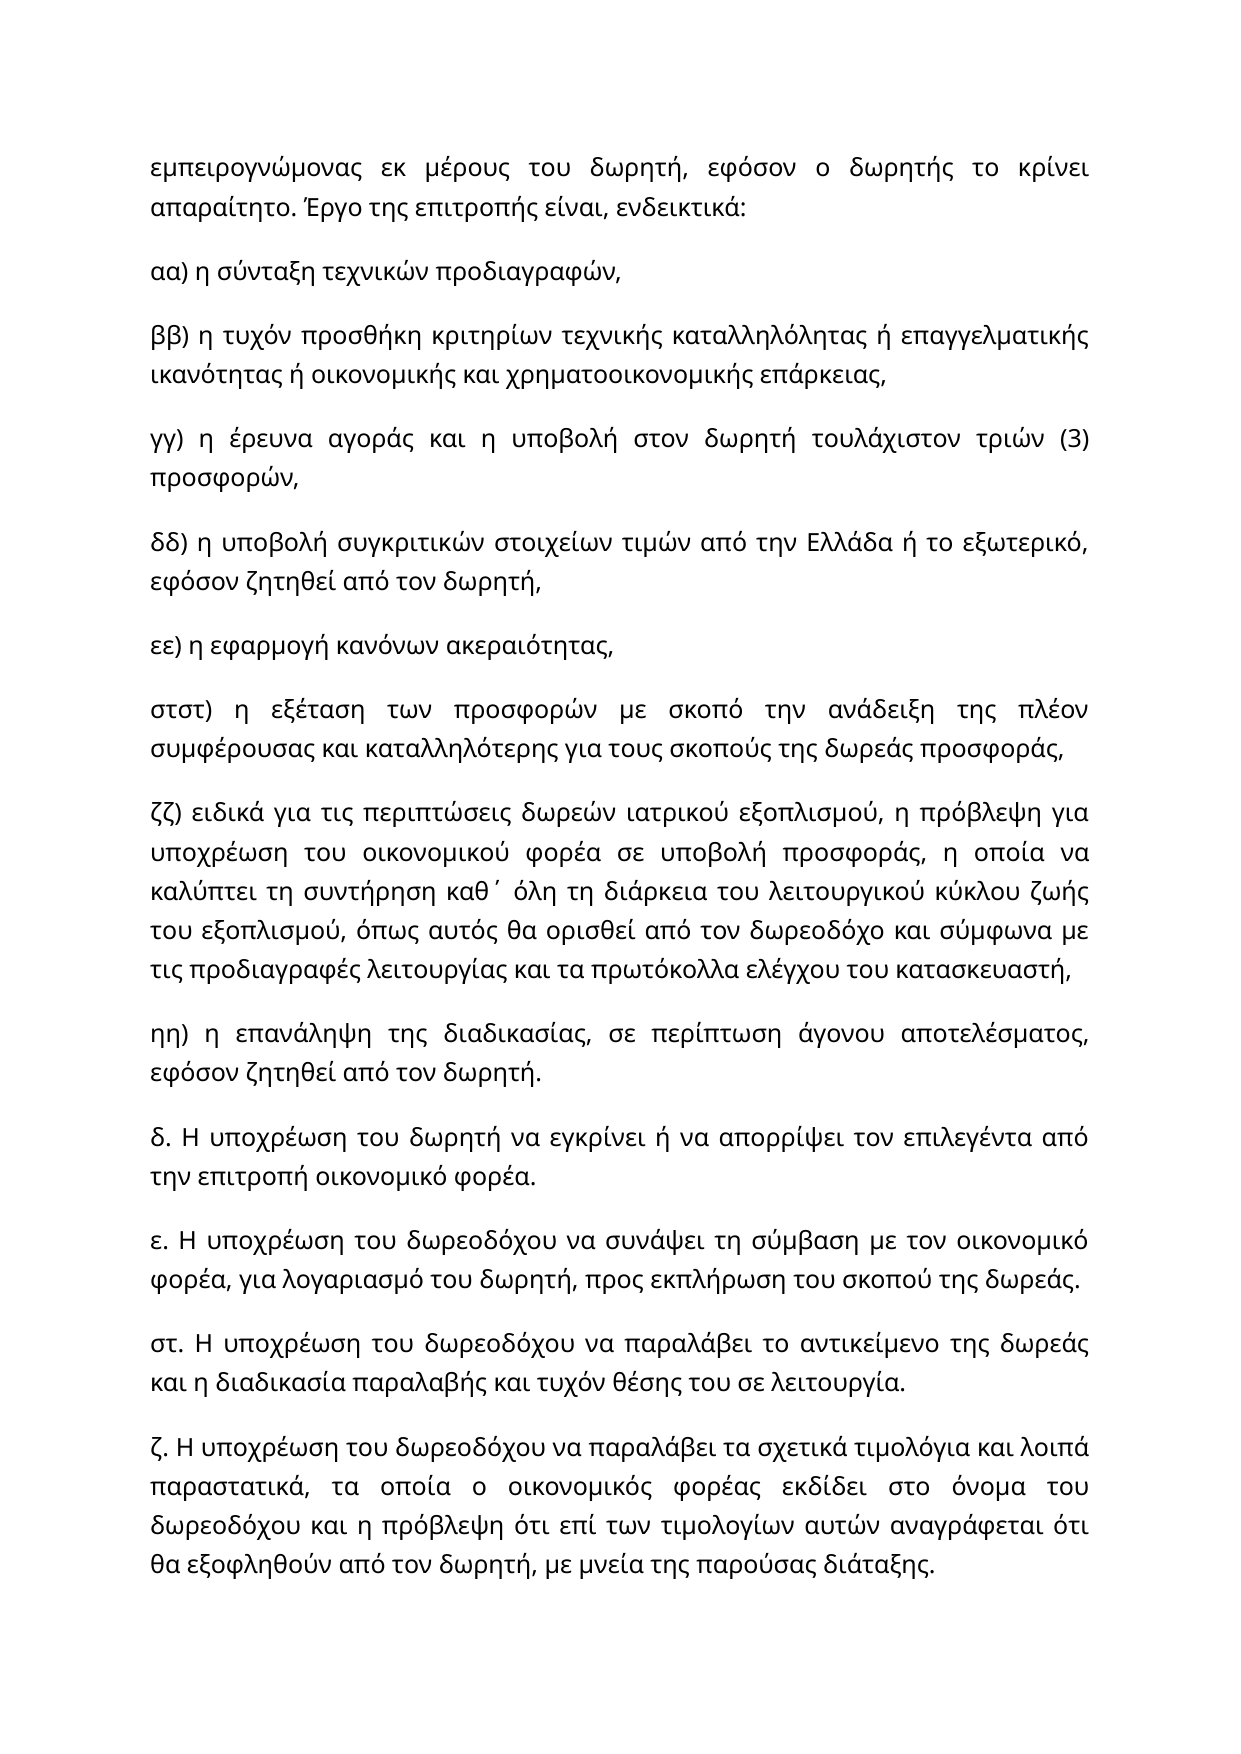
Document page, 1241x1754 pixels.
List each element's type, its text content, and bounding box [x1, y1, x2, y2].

text στστ) η εξέταση των προσφορών με σκοπό την ανάδειξη της πλέον συμφέρουσας και καταλληλότερης για τους σκοπούς της δωρεάς προσφοράς, [150, 692, 1090, 765]
text γγ) η έρευνα αγοράς και η υποβολή στον δωρητή τουλάχιστον τριών (3) προσφορών, [150, 421, 1090, 494]
text ζζ) ειδικά για τις περιπτώσεις δωρεών ιατρικού εξοπλισμού, η πρόβλεψη για υποχρέωση του οικονομικού φορέα σε υποβολή προσφοράς, η οποία να καλύπτει τη συντήρηση καθ΄ όλη τη διάρκεια του λειτουργικού κύκλου ζωής του εξοπλισμού, όπως αυτός θα ορισθεί από τον δωρεοδόχο και σύμφωνα με τις προδιαγραφές λειτουργίας και τα πρωτόκολλα ελέγχου του κατασκευαστή, [150, 795, 1090, 986]
text στ. Η υποχρέωση του δωρεοδόχου να παραλάβει το αντικείμενο της δωρεάς και η διαδικασία παραλαβής και τυχόν θέσης του σε λειτουργία. [150, 1326, 1090, 1399]
text ε. Η υποχρέωση του δωρεοδόχου να συνάψει τη σύμβαση με τον οικονομικό φορέα, για λογαριασμό του δωρητή, προς εκπλήρωση του σκοπού της δωρεάς. [150, 1222, 1090, 1296]
text ζ. Η υποχρέωση του δωρεοδόχου να παραλάβει τα σχετικά τιμολόγια και λοιπά παραστατικά, τα οποία ο οικονομικός φορέας εκδίδει στο όνομα του δωρεοδόχου και η πρόβλεψη ότι επί των τιμολογίων αυτών αναγράφεται ότι θα εξοφληθούν από τον δωρητή, με μνεία της παρούσας διάταξης. [150, 1429, 1090, 1581]
text ηη) η επανάληψη της διαδικασίας, σε περίπτωση άγονου αποτελέσματος, εφόσον ζητηθεί από τον δωρητή. [150, 1016, 1090, 1089]
text εμπειρογνώμονας εκ μέρους του δωρητή, εφόσον ο δωρητής το κρίνει απαραίτητο. Έργο της επιτροπής είναι, ενδεικτικά: [150, 150, 1090, 223]
text δδ) η υποβολή συγκριτικών στοιχείων τιμών από την Ελλάδα ή το εξωτερικό, εφόσον ζητηθεί από τον δωρητή, [150, 524, 1090, 597]
text δ. Η υποχρέωση του δωρητή να εγκρίνει ή να απορρίψει τον επιλεγέντα από την επιτροπή οικονομικό φορέα. [150, 1119, 1090, 1192]
text ββ) η τυχόν προσθήκη κριτηρίων τεχνικής καταλληλόλητας ή επαγγελματικής ικανότητας ή οικονομικής και χρηματοοικονομικής επάρκειας, [150, 317, 1090, 391]
text αα) η σύνταξη τεχνικών προδιαγραφών, [150, 253, 1090, 287]
text εε) η εφαρμογή κανόνων ακεραιότητας, [150, 627, 1090, 662]
